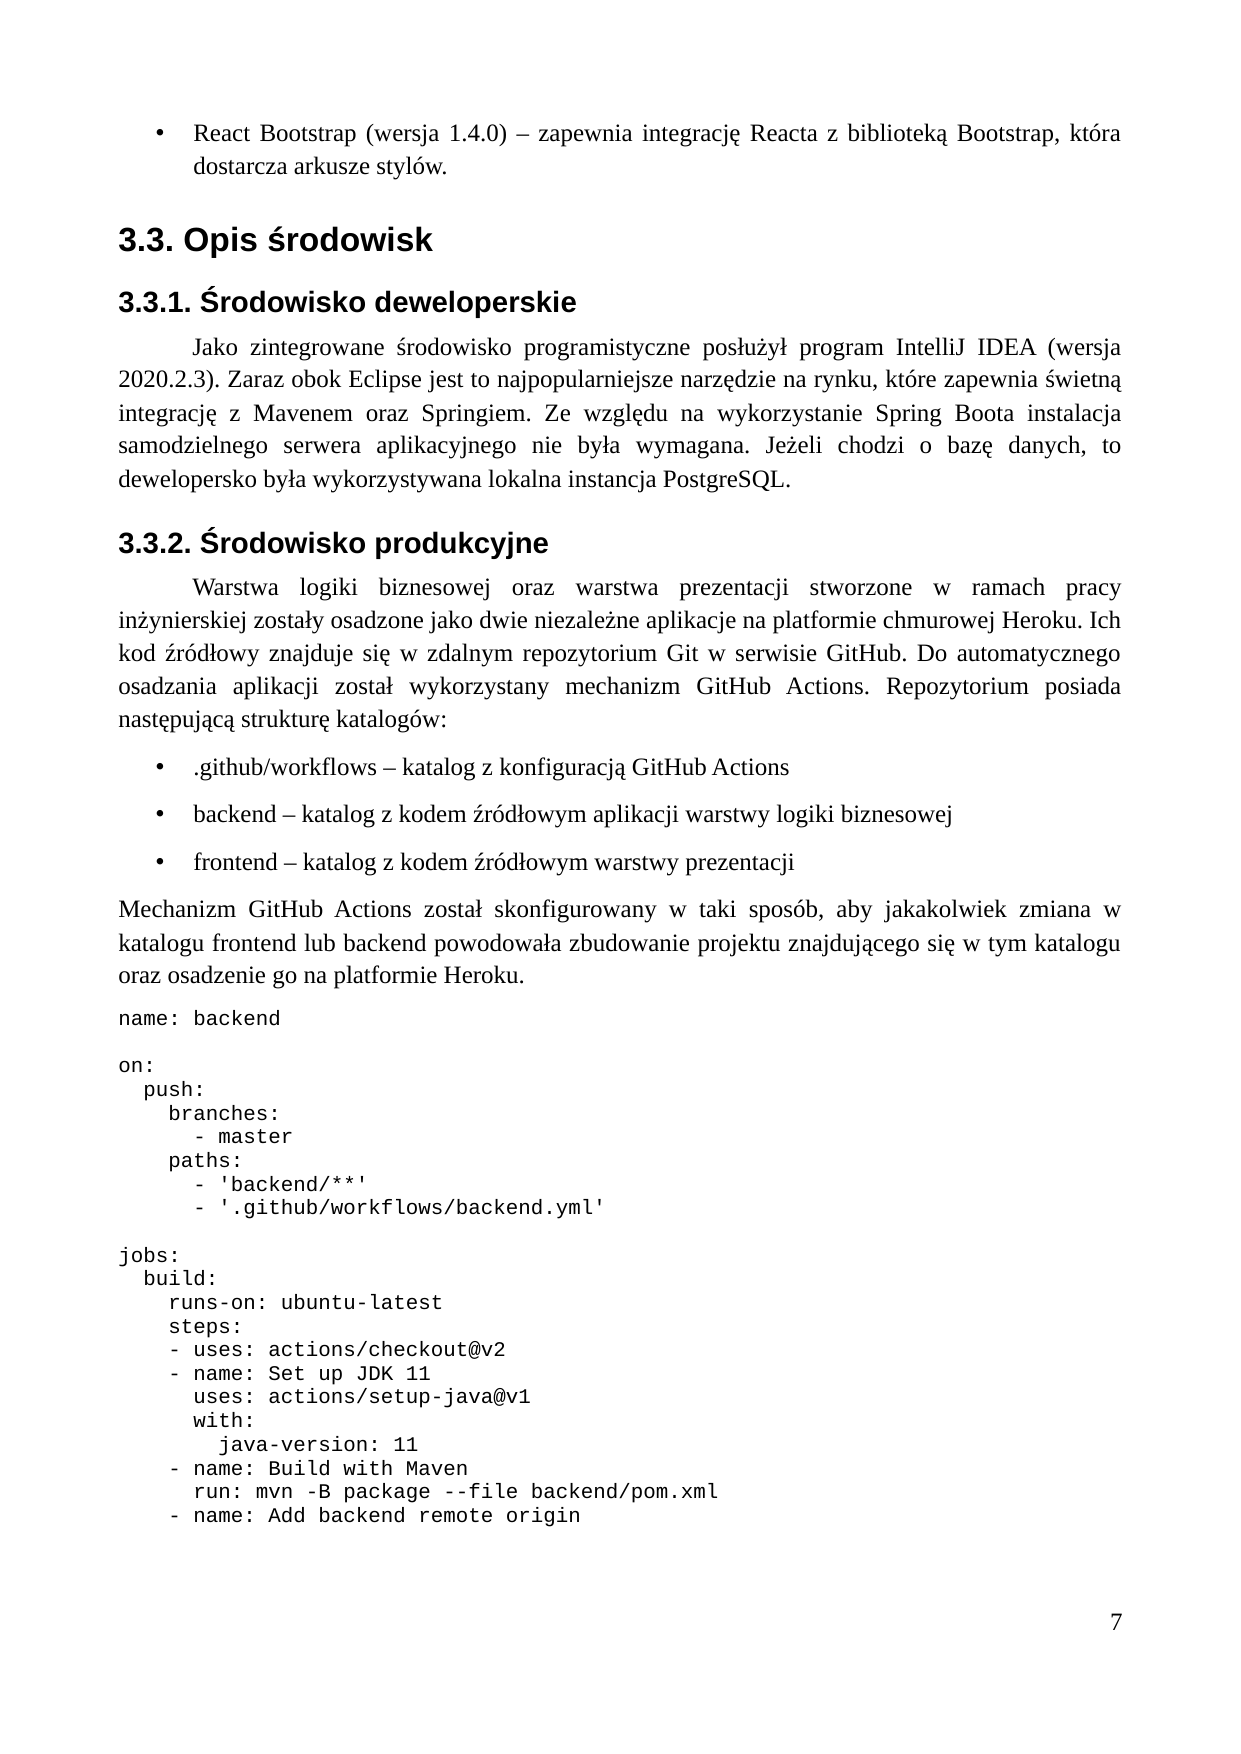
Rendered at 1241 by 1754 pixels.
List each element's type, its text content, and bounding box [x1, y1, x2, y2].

list runs-on: ubuntu-latest [118, 1292, 1122, 1316]
list - name: Build with Maven [118, 1457, 1122, 1481]
list java-version: 11 [118, 1434, 1122, 1457]
list uses: actions/setup-java@v1 [118, 1387, 1122, 1410]
list build: [118, 1268, 1122, 1292]
list branches: [118, 1103, 1122, 1126]
list paths: [118, 1150, 1122, 1174]
list - '.github/workflows/backend.yml' [118, 1197, 1122, 1221]
text Warstwa logiki biznesowej oraz warstwa prezentacji stworzone w ramach pracy inżynierskiej zostały osadzone jako dwie niezależne aplikacje na platformie chmurowej Heroku. Ich kod źródłowy znajduje się w zdalnym repozytorium Git w serwisie GitHub. Do automatycznego osadzania aplikacji został wykorzystany mechanizm GitHub Actions. Repozytorium posiada następującą strukturę katalogów: [118, 572, 1122, 733]
subtitle 3.3. Opis środowisk [118, 219, 1122, 258]
list - uses: actions/checkout@v2 [118, 1339, 1122, 1363]
list frontend – katalog z kodem źródłowym warstwy prezentacji [156, 847, 1122, 876]
list - 'backend/**' [118, 1174, 1122, 1197]
list with: [118, 1410, 1122, 1434]
list push: [118, 1079, 1122, 1103]
list React Bootstrap (wersja 1.4.0) – zapewnia integrację Reacta z biblioteką Bootstrap, która dostarcza arkusze stylów. [156, 118, 1122, 180]
text Jako zintegrowane środowisko programistyczne posłużył program IntelliJ IDEA (wersja 2020.2.3). Zaraz obok Eclipse jest to najpopularniejsze narzędzie na rynku, które zapewnia świetną integrację z Mavenem oraz Springiem. Ze względu na wykorzystanie Spring Boota instalacja samodzielnego serwera aplikacyjnego nie była wymagana. Jeżeli chodzi o bazę danych, to dewelopersko była wykorzystywana lokalna instancja PostgreSQL. [118, 332, 1122, 492]
subtitle 3.3.2. Środowisko produkcyjne [118, 526, 1122, 559]
list on: [118, 1056, 1122, 1079]
list jobs: [118, 1245, 1122, 1268]
list name: backend [118, 1008, 1122, 1032]
list backend – katalog z kodem źródłowym aplikacji warstwy logiki biznesowej [156, 799, 1122, 828]
list - master [118, 1126, 1122, 1150]
list run: mvn -B package --file backend/pom.xml [118, 1481, 1122, 1505]
list steps: [118, 1316, 1122, 1339]
list - name: Set up JDK 11 [118, 1363, 1122, 1387]
text Mechanizm GitHub Actions został skonfigurowany w taki sposób, aby jakakolwiek zmiana w katalogu frontend lub backend powodowała zbudowanie projektu znajdującego się w tym katalogu oraz osadzenie go na platformie Heroku. [118, 894, 1122, 989]
subtitle 3.3.1. Środowisko deweloperskie [118, 285, 1122, 319]
list .github/workflows – katalog z konfiguracją GitHub Actions [156, 752, 1122, 781]
list - name: Add backend remote origin [118, 1505, 1122, 1528]
